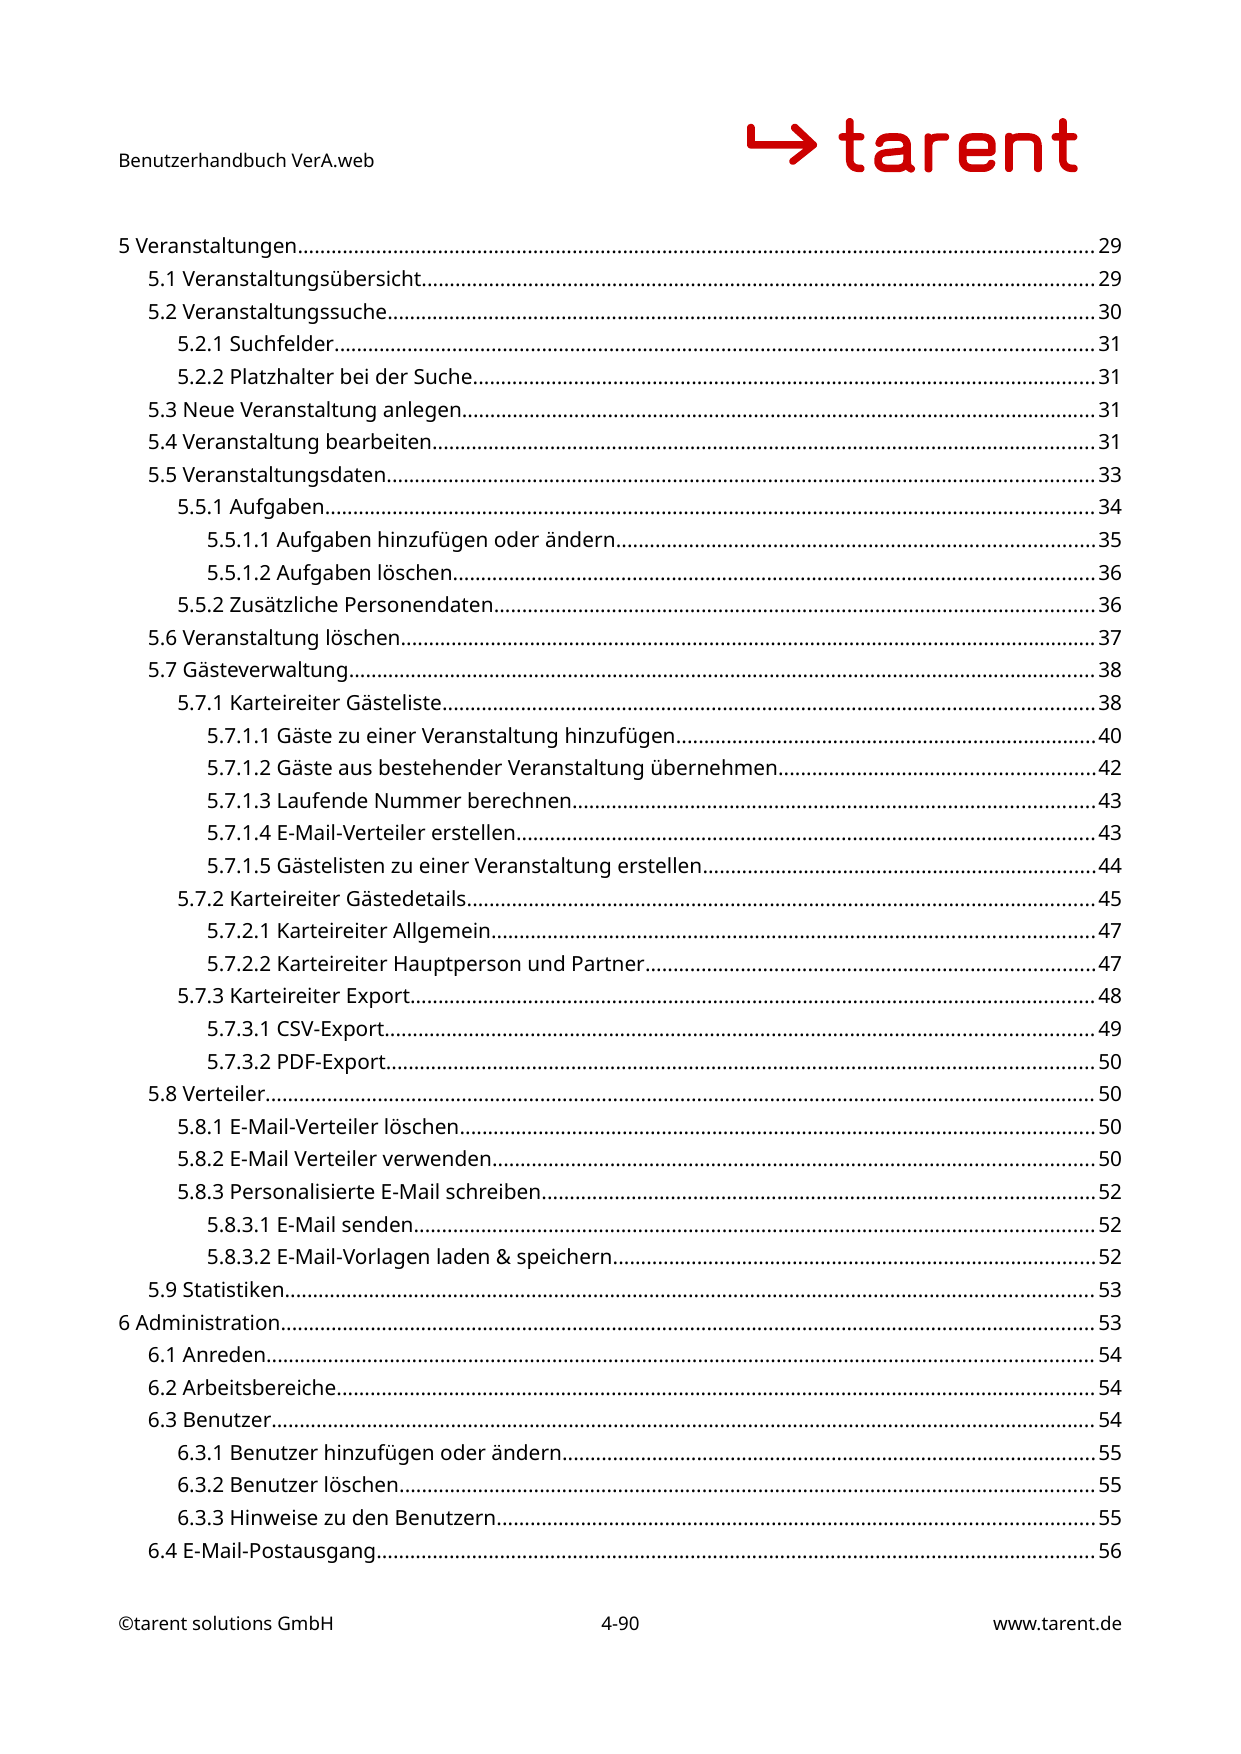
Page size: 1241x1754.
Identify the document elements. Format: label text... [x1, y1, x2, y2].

text 5.7.1.4 E-Mail-Verteiler erstellen 43 [207, 818, 1122, 847]
text 5.8.3.2 E-Mail-Vorlagen laden & speichern 52 [207, 1242, 1122, 1271]
text 6.2 Arbeitsbereiche 54 [148, 1373, 1122, 1401]
text 6.3.1 Benutzer hinzufügen oder ändern 55 [177, 1438, 1122, 1466]
text 5.7.1.3 Laufende Nummer berechnen 43 [207, 786, 1122, 814]
text 5.7.3 Karteireiter Export 48 [177, 982, 1122, 1010]
text 5.7.1.5 Gästelisten zu einer Veranstaltung erstellen 44 [207, 851, 1122, 879]
text 5.3 Neue Veranstaltung anlegen 31 [148, 395, 1122, 423]
text 6 Administration 53 [118, 1308, 1122, 1336]
text 5.7.1.2 Gäste aus bestehender Veranstaltung übernehmen 42 [207, 753, 1122, 782]
text 5.7.3.2 PDF-Export 50 [207, 1047, 1122, 1075]
text 5.2.1 Suchfelder 31 [177, 329, 1122, 358]
text 5.9 Statistiken 53 [148, 1275, 1122, 1303]
text 5.5 Veranstaltungsdaten 33 [148, 460, 1122, 488]
text 6.3.3 Hinweise zu den Benutzern 55 [177, 1503, 1122, 1532]
text 5.5.1.2 Aufgaben löschen 36 [207, 558, 1122, 586]
text 5.7.2.2 Karteireiter Hauptperson und Partner 47 [207, 949, 1122, 977]
text 5.8.3.1 E-Mail senden 52 [207, 1210, 1122, 1238]
text 5.8.2 E-Mail Verteiler verwenden 50 [177, 1144, 1122, 1173]
text 6.3 Benutzer 54 [148, 1405, 1122, 1434]
text 5.2.2 Platzhalter bei der Suche 31 [177, 362, 1122, 391]
text 5.4 Veranstaltung bearbeiten 31 [148, 427, 1122, 456]
text 5.7.2.1 Karteireiter Allgemein 47 [207, 916, 1122, 945]
text 5.7.2 Karteireiter Gästedetails 45 [177, 884, 1122, 912]
text 5.7 Gästeverwaltung 38 [148, 656, 1122, 684]
text 5.5.1.1 Aufgaben hinzufügen oder ändern 35 [207, 525, 1122, 553]
text 5.8.3 Personalisierte E-Mail schreiben 52 [177, 1177, 1122, 1206]
text 5.6 Veranstaltung löschen 37 [148, 623, 1122, 651]
text 5.1 Veranstaltungsübersicht 29 [148, 264, 1122, 293]
text 5.7.3.1 CSV-Export 49 [207, 1014, 1122, 1043]
text 5.5.2 Zusätzliche Personendaten 36 [177, 590, 1122, 619]
text 5.7.1.1 Gäste zu einer Veranstaltung hinzufügen 40 [207, 721, 1122, 749]
text 5.8 Verteiler 50 [148, 1079, 1122, 1108]
text 5.2 Veranstaltungssuche 30 [148, 297, 1122, 325]
text 5 Veranstaltungen 29 [118, 232, 1122, 260]
text 5.7.1 Karteireiter Gästeliste 38 [177, 688, 1122, 717]
text 6.3.2 Benutzer löschen 55 [177, 1471, 1122, 1499]
text 6.1 Anreden 54 [148, 1340, 1122, 1369]
text 6.4 E-Mail-Postausgang 56 [148, 1536, 1122, 1564]
text 5.5.1 Aufgaben 34 [177, 492, 1122, 521]
text 5.8.1 E-Mail-Verteiler löschen 50 [177, 1112, 1122, 1140]
